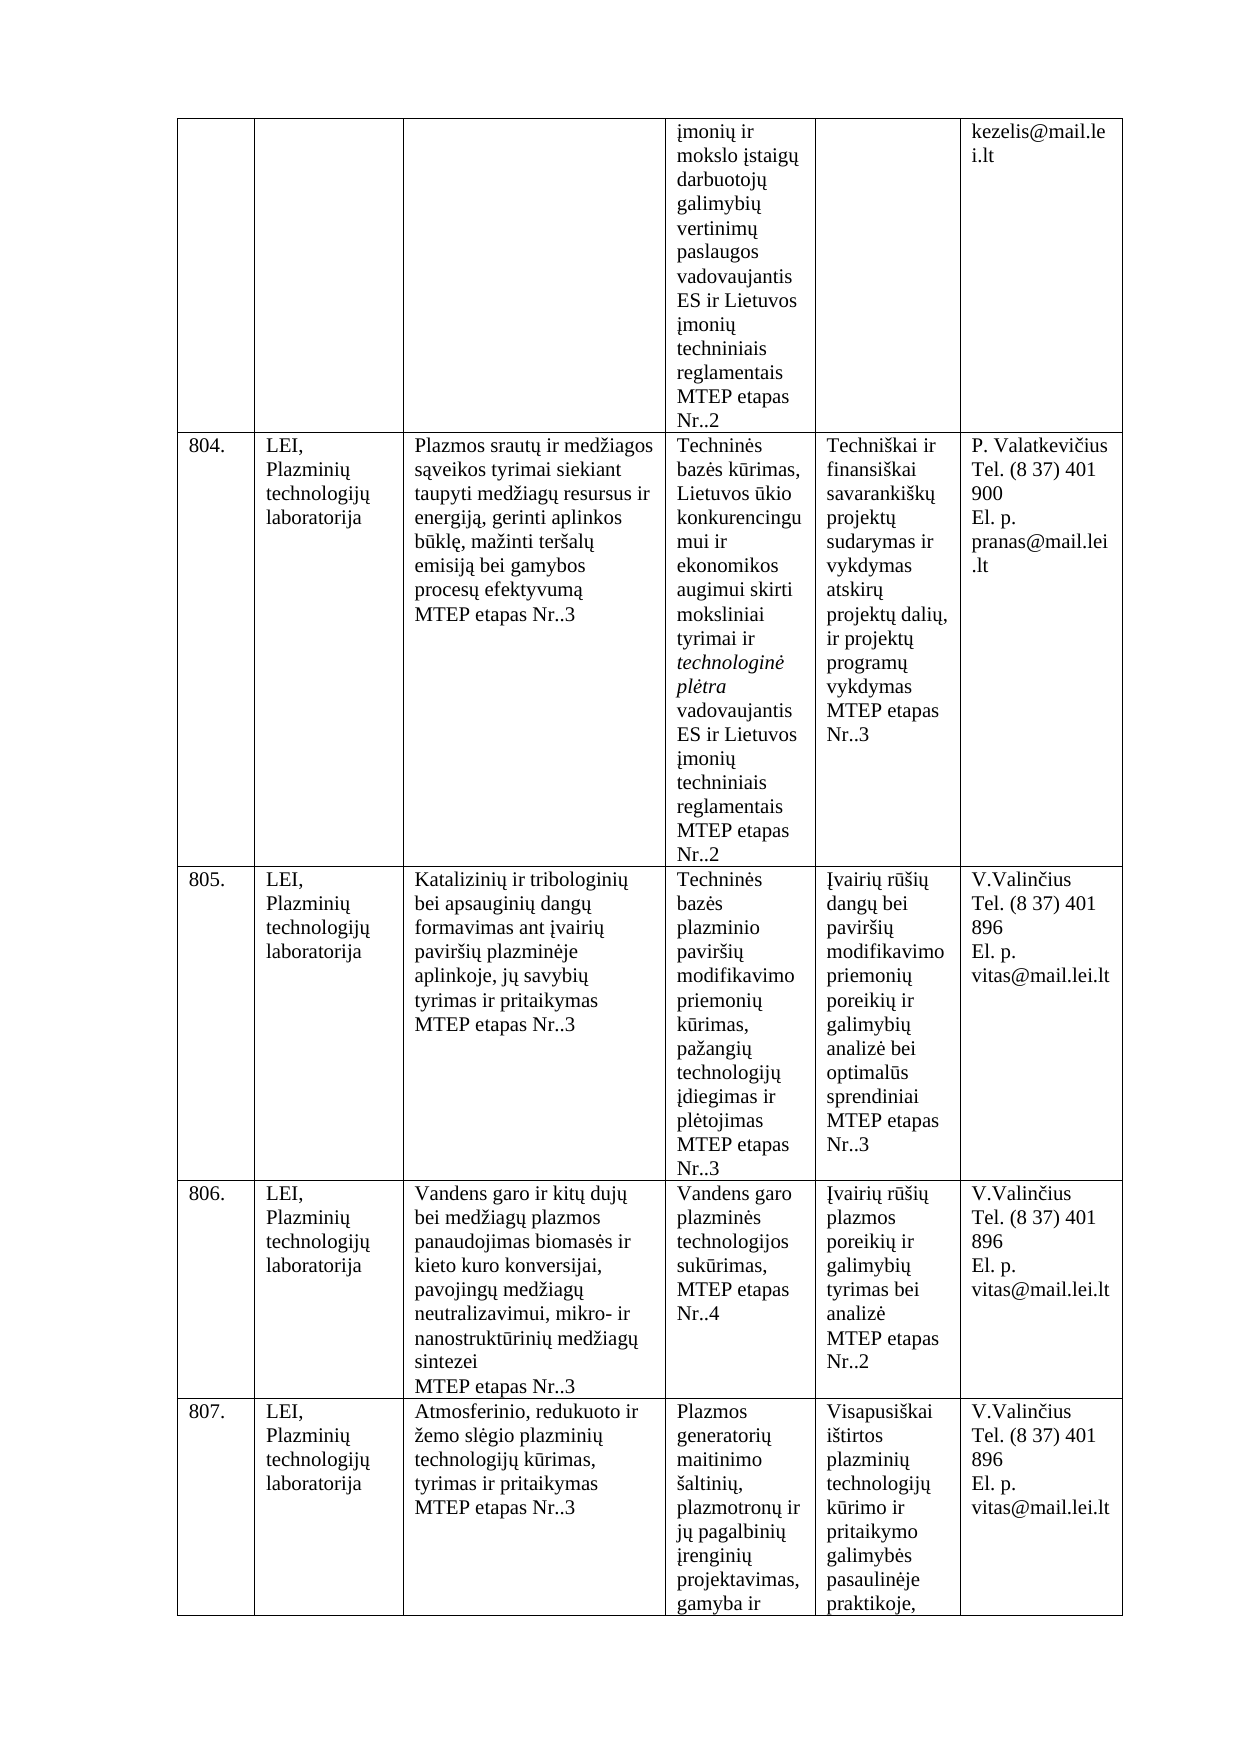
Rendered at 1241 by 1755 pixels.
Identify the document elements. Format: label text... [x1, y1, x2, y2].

table_cell Katalizinių ir tribologinių bei apsauginių dangų formavimas ant įvairių paviršių plazminėje aplinkoje, jų savybių tyrimas ir pritaikymas MTEP etapas Nr..3 [404, 867, 665, 1180]
table_cell 806. [178, 1181, 254, 1398]
table_cell Vandens garo ir kitų dujų bei medžiagų plazmos panaudojimas biomasės ir kieto kuro konversijai, pavojingų medžiagų neutralizavimui, mikro- ir nanostruktūrinių medžiagų sintezei MTEP etapas Nr..3 [404, 1181, 665, 1398]
table_cell kezelis@mail.lei.lt [961, 119, 1122, 432]
table_cell Vandens garo plazminės technologijos sukūrimas, MTEP etapas Nr..4 [666, 1181, 815, 1398]
table_cell Įvairių rūšių dangų bei paviršių modifikavimo priemonių poreikių ir galimybių analizė bei optimalūs sprendiniai MTEP etapas Nr..3 [816, 867, 960, 1180]
table_cell LEI, Plazminių technologijų laboratorija [255, 433, 403, 866]
table_cell Techninės bazės kūrimas, Lietuvos ūkio konkurencingumui ir ekonomikos augimui skirti moksliniai tyrimai ir technologinė plėtra vadovaujantis ES ir Lietuvos įmonių techniniais reglamentais MTEP etapas Nr..2 [666, 433, 815, 866]
table_cell LEI, Plazminių technologijų laboratorija [255, 1399, 403, 1615]
table_cell V.Valinčius Tel. (8 37) 401 896 El. p. vitas@mail.lei.lt [961, 1181, 1122, 1398]
table_cell 805. [178, 867, 254, 1180]
table_cell V.Valinčius Tel. (8 37) 401 896 El. p. vitas@mail.lei.lt [961, 1399, 1122, 1615]
table_cell LEI, Plazminių technologijų laboratorija [255, 867, 403, 1180]
table_cell įmonių ir mokslo įstaigų darbuotojų galimybių vertinimų paslaugos vadovaujantis ES ir Lietuvos įmonių techniniais reglamentais MTEP etapas Nr..2 [666, 119, 815, 432]
table_cell Plazmos generatorių maitinimo šaltinių, plazmotronų ir jų pagalbinių įrenginių projektavimas, gamyba ir [666, 1399, 815, 1615]
table_cell Atmosferinio, redukuoto ir žemo slėgio plazminių technologijų kūrimas, tyrimas ir pritaikymas MTEP etapas Nr..3 [404, 1399, 665, 1615]
table_cell LEI, Plazminių technologijų laboratorija [255, 1181, 403, 1398]
table_cell V.Valinčius Tel. (8 37) 401 896 El. p. vitas@mail.lei.lt [961, 867, 1122, 1180]
table_cell Techninės bazės plazminio paviršių modifikavimo priemonių kūrimas, pažangių technologijų įdiegimas ir plėtojimas MTEP etapas Nr..3 [666, 867, 815, 1180]
table_cell [255, 119, 403, 432]
table_cell P. Valatkevičius Tel. (8 37) 401 900 El. p. pranas@mail.lei.lt [961, 433, 1122, 866]
table_cell [816, 119, 960, 432]
table_cell [404, 119, 665, 432]
table_cell Plazmos srautų ir medžiagos sąveikos tyrimai siekiant taupyti medžiagų resursus ir energiją, gerinti aplinkos būklę, mažinti teršalų emisiją bei gamybos procesų efektyvumą MTEP etapas Nr..3 [404, 433, 665, 866]
table_cell Techniškai ir finansiškai savarankiškų projektų sudarymas ir vykdymas atskirų projektų dalių, ir projektų programų vykdymas MTEP etapas Nr..3 [816, 433, 960, 866]
table_cell Visapusiškai ištirtos plazminių technologijų kūrimo ir pritaikymo galimybės pasaulinėje praktikoje, [816, 1399, 960, 1615]
table_cell Įvairių rūšių plazmos poreikių ir galimybių tyrimas bei analizė MTEP etapas Nr..2 [816, 1181, 960, 1398]
table_cell 804. [178, 433, 254, 866]
table_cell [178, 119, 254, 432]
table_cell 807. [178, 1399, 254, 1615]
